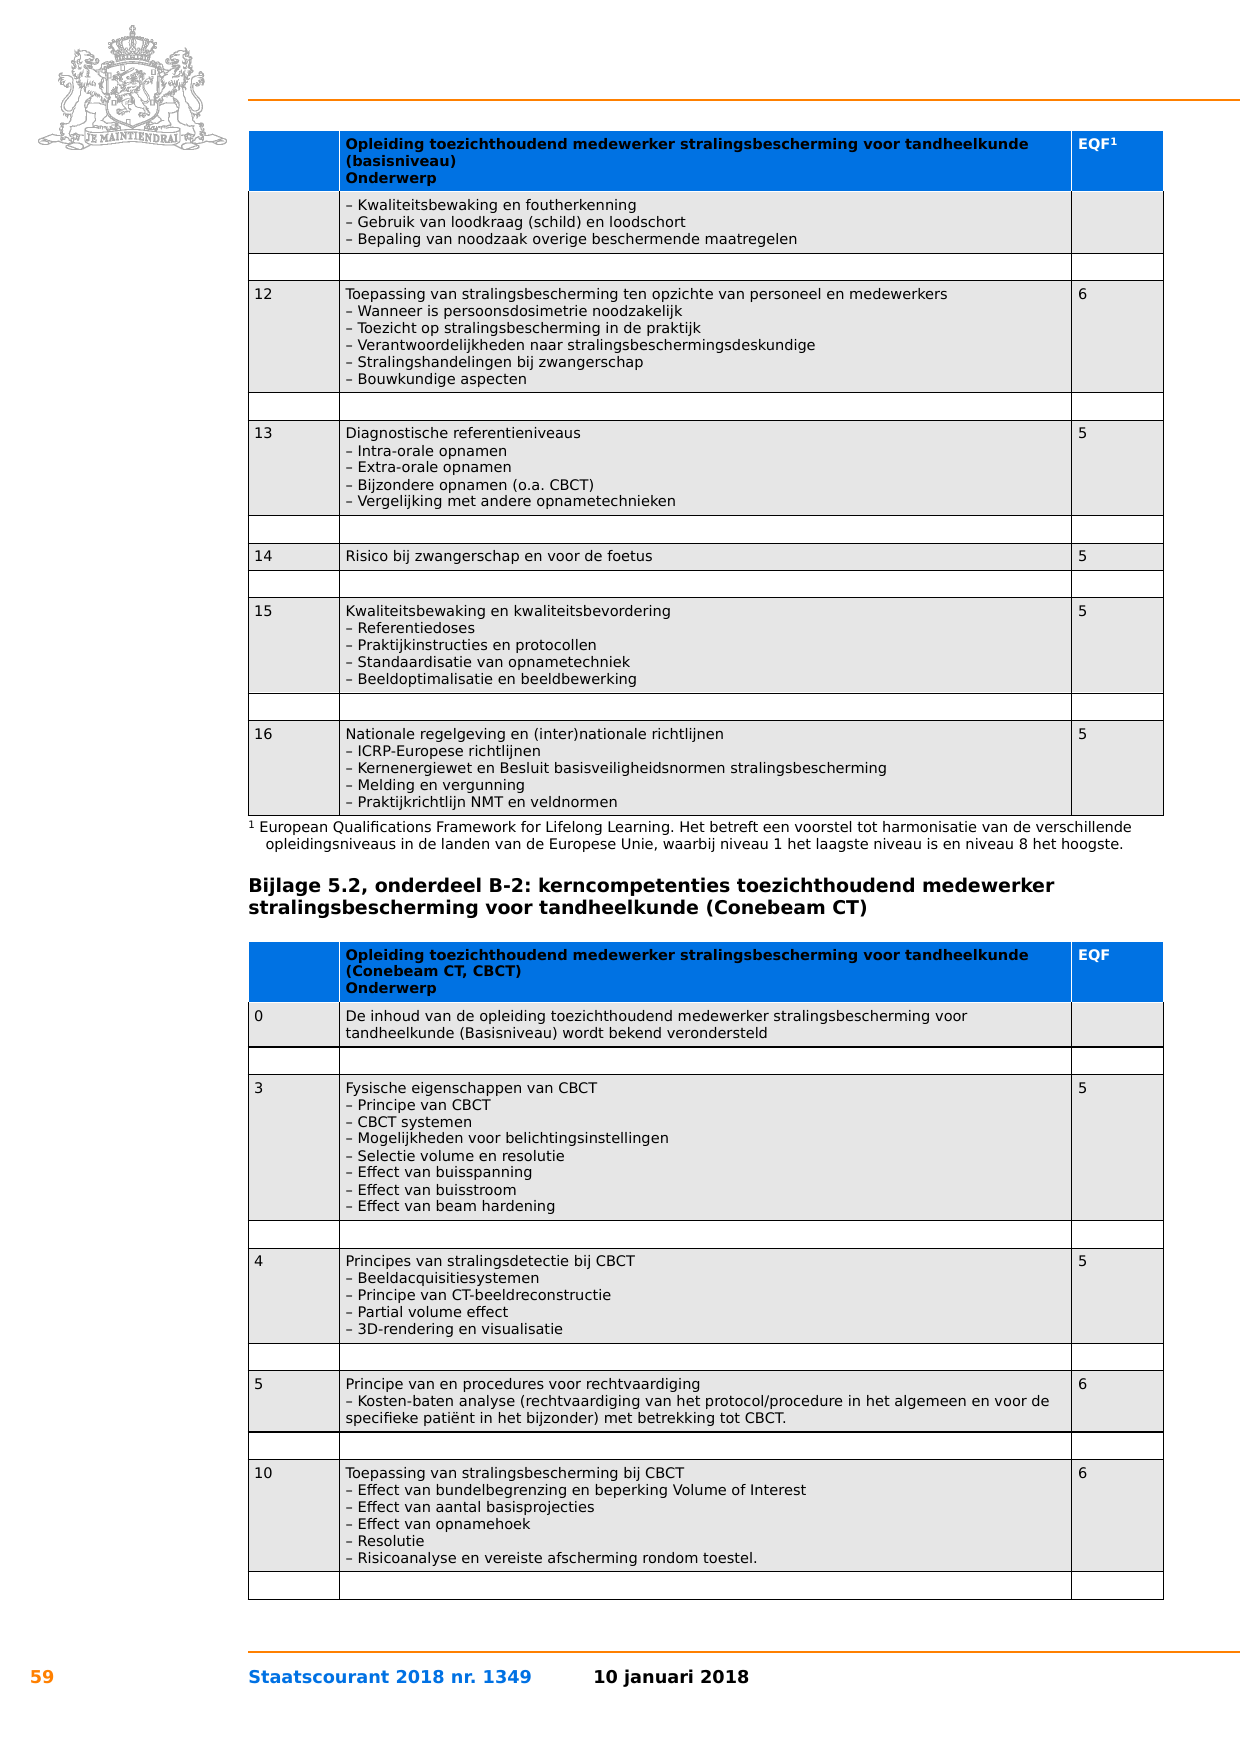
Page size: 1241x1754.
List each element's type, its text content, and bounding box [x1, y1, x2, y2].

table_cell 5 [1072, 1249, 1163, 1343]
text Bijlage 5.2, onderdeel B-2: kerncompetenties toezichthoudend medewerker stralingsbescherming voor tandheelkunde (Conebeam CT) [248, 875, 1163, 919]
table_cell [1072, 571, 1163, 597]
table_header [249, 942, 339, 1002]
table_cell [1072, 1003, 1163, 1046]
table_cell Nationale regelgeving en (inter)nationale richtlijnen – ICRP-Europese richtlijnen – Kernenergiewet en Besluit basisveiligheidsnormen stralingsbescherming – Melding en vergunning – Praktijkrichtlijn NMT en veldnormen [340, 721, 1071, 815]
table_cell [1072, 1344, 1163, 1370]
table_cell [340, 1344, 1071, 1370]
table_cell [1072, 1572, 1163, 1598]
table_header EQF [1072, 942, 1163, 1002]
table_cell [1072, 1433, 1163, 1459]
table_cell Fysische eigenschappen van CBCT – Principe van CBCT – CBCT systemen – Mogelijkheden voor belichtingsinstellingen – Selectie volume en resolutie – Effect van buisspanning – Effect van buisstroom – Effect van beam hardening [340, 1075, 1071, 1220]
table_cell 13 [249, 421, 339, 515]
table_cell [249, 1221, 339, 1247]
table_cell [340, 1221, 1071, 1247]
table_cell Toepassing van stralingsbescherming bij CBCT – Effect van bundelbegrenzing en beperking Volume of Interest – Effect van aantal basisprojecties – Effect van opnamehoek – Resolutie – Risicoanalyse en vereiste afscherming rondom toestel. [340, 1460, 1071, 1571]
table_cell 5 [1072, 544, 1163, 570]
table_cell 5 [1072, 1075, 1163, 1220]
table_cell Principe van en procedures voor rechtvaardiging – Kosten-baten analyse (rechtvaardiging van het protocol/procedure in het algemeen en voor de specifieke patiënt in het bijzonder) met betrekking tot CBCT. [340, 1371, 1071, 1431]
table_header Opleiding toezichthoudend medewerker stralingsbescherming voor tandheelkunde (basisniveau) Onderwerp [340, 131, 1071, 191]
table_cell Toepassing van stralingsbescherming ten opzichte van personeel en medewerkers – Wanneer is persoonsdosimetrie noodzakelijk – Toezicht op stralingsbescherming in de praktijk – Verantwoordelijkheden naar stralingsbeschermingsdeskundige – Stralingshandelingen bij zwangerschap – Bouwkundige aspecten [340, 281, 1071, 392]
table_cell 5 [1072, 598, 1163, 692]
table_cell De inhoud van de opleiding toezichthoudend medewerker stralingsbescherming voor tandheelkunde (Basisniveau) wordt bekend verondersteld [340, 1003, 1071, 1046]
picture [38, 25, 227, 150]
table_cell Principes van stralingsdetectie bij CBCT – Beeldacquisitiesystemen – Principe van CT-beeldreconstructie – Partial volume effect – 3D-rendering en visualisatie [340, 1249, 1071, 1343]
table_cell – Kwaliteitsbewaking en foutherkenning – Gebruik van loodkraag (schild) en loodschort – Bepaling van noodzaak overige beschermende maatregelen [340, 192, 1071, 253]
table_cell [340, 571, 1071, 597]
table_cell 14 [249, 544, 339, 570]
table_cell 15 [249, 598, 339, 692]
table_cell 16 [249, 721, 339, 815]
table_cell [1072, 1048, 1163, 1074]
table_cell 0 [249, 1003, 339, 1046]
table_cell [249, 1344, 339, 1370]
table_cell [340, 393, 1071, 420]
table_cell 3 [249, 1075, 339, 1220]
table_cell [1072, 1221, 1163, 1247]
table_cell [249, 1572, 339, 1598]
table_cell Kwaliteitsbewaking en kwaliteitsbevordering – Referentiedoses – Praktijkinstructies en protocollen – Standaardisatie van opnametechniek – Beeldoptimalisatie en beeldbewerking [340, 598, 1071, 692]
table_cell 10 [249, 1460, 339, 1571]
table_cell [249, 571, 339, 597]
table_cell 5 [1072, 721, 1163, 815]
table_cell 6 [1072, 281, 1163, 392]
table_cell 6 [1072, 1460, 1163, 1571]
table_cell [249, 393, 339, 420]
table_cell 6 [1072, 1371, 1163, 1431]
table_cell Risico bij zwangerschap en voor de foetus [340, 544, 1071, 570]
table_cell [249, 254, 339, 280]
table_cell [340, 1048, 1071, 1074]
table_cell 12 [249, 281, 339, 392]
table_cell [1072, 393, 1163, 420]
table_header EQF1 [1072, 131, 1163, 191]
table_cell [1072, 694, 1163, 720]
table_cell [340, 694, 1071, 720]
table_cell 5 [1072, 421, 1163, 515]
table_header Opleiding toezichthoudend medewerker stralingsbescherming voor tandheelkunde (Conebeam CT, CBCT) Onderwerp [340, 942, 1071, 1002]
table_cell [1072, 254, 1163, 280]
table_header [249, 131, 339, 191]
table_cell 1 European Qualifications Framework for Lifelong Learning. Het betreft een voorstel tot harmonisatie van de verschillende opleidingsniveaus in de landen van de Europese Unie, waarbij niveau 1 het laagste niveau is en niveau 8 het hoogste. [248, 816, 1163, 853]
table_cell [1072, 516, 1163, 542]
table_cell [340, 1572, 1071, 1598]
table_cell 5 [249, 1371, 339, 1431]
table_cell [340, 254, 1071, 280]
table_cell [249, 1048, 339, 1074]
table_cell 4 [249, 1249, 339, 1343]
table_cell [249, 1433, 339, 1459]
table_cell [340, 516, 1071, 542]
table_cell [249, 192, 339, 253]
table_cell [249, 516, 339, 542]
table_cell [340, 1433, 1071, 1459]
table_cell [249, 694, 339, 720]
table_cell [1072, 192, 1163, 253]
table_cell Diagnostische referentieniveaus – Intra-orale opnamen – Extra-orale opnamen – Bijzondere opnamen (o.a. CBCT) – Vergelijking met andere opnametechnieken [340, 421, 1071, 515]
